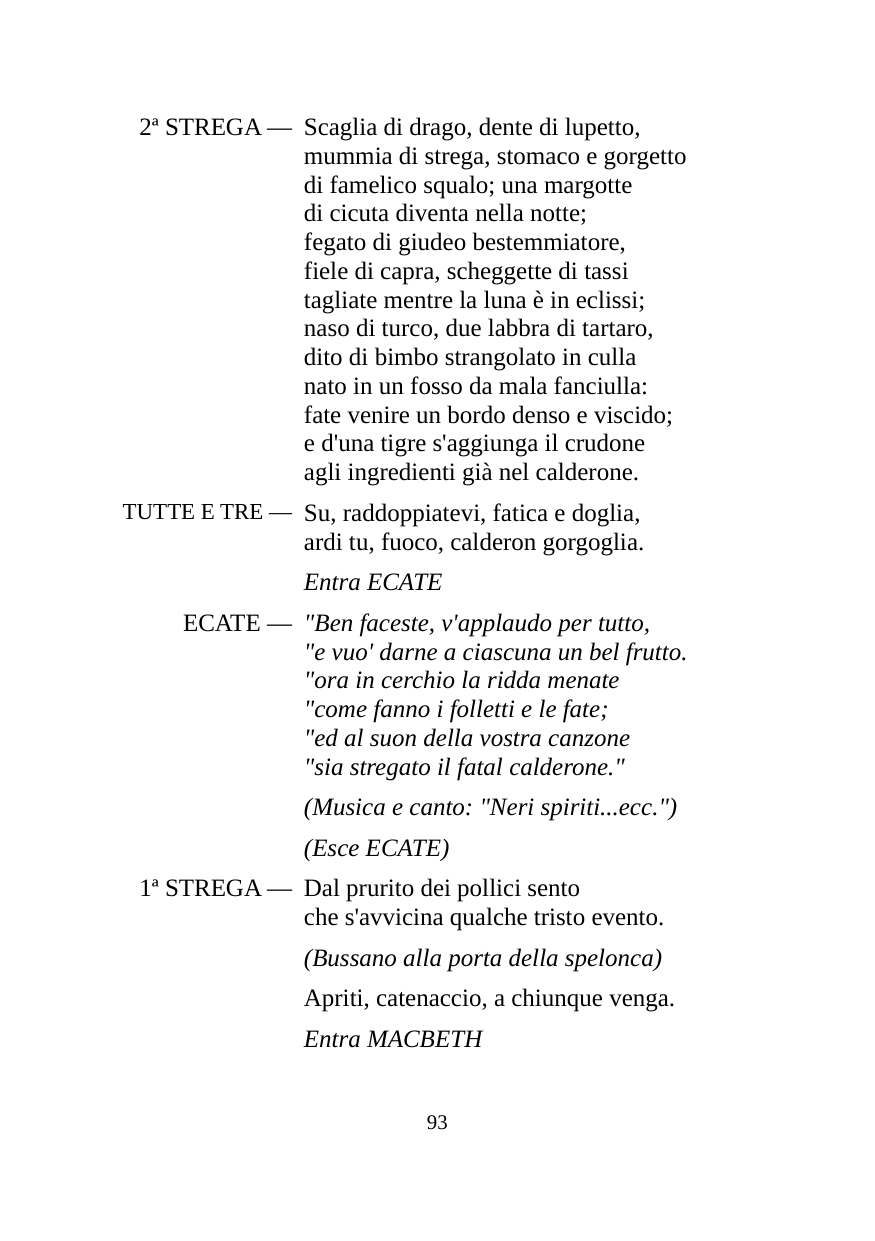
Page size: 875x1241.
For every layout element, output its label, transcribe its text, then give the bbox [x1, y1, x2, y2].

table_cell 1ª STREGA — [106, 868, 298, 1059]
table_cell Entra MACBETH [298, 1018, 768, 1059]
table_cell Apriti, catenaccio, a chiunque venga. [298, 978, 768, 1018]
table_cell TUTTE E TRE — [106, 492, 298, 602]
table_cell Scaglia di drago, dente di lupetto, mummia di strega, stomaco e gorgetto di famelico squalo; una margotte di cicuta diventa nella notte; fegato di giudeo bestemmiatore, fiele di capra, scheggette di tassi tagliate mentre la luna è in eclissi; naso di turco, due labbra di tartaro, dito di bimbo strangolato in culla nato in un fosso da mala fanciulla: fate venire un bordo denso e viscido; e d'una tigre s'aggiunga il crudone agli ingredienti già nel calderone. [298, 106, 768, 492]
table_cell 2ª STREGA — [106, 106, 298, 492]
table_cell (Musica e canto: "Neri spiriti...ecc.") [298, 786, 768, 827]
table_cell Entra ECATE [298, 561, 768, 602]
table_cell Dal prurito dei pollici sento che s'avvicina qualche tristo evento. [298, 868, 768, 937]
table_cell "Ben faceste, v'applaudo per tutto, "e vuo' darne a ciascuna un bel frutto. "ora in cerchio la ridda menate "come fanno i folletti e le fate; "ed al suon della vostra canzone "sia stregato il fatal calderone." [298, 602, 768, 786]
table_cell ECATE — [106, 602, 298, 867]
table_cell (Bussano alla porta della spelonca) [298, 937, 768, 977]
table_cell Su, raddoppiatevi, fatica e doglia, ardi tu, fuoco, calderon gorgoglia. [298, 492, 768, 561]
table_cell (Esce ECATE) [298, 827, 768, 867]
